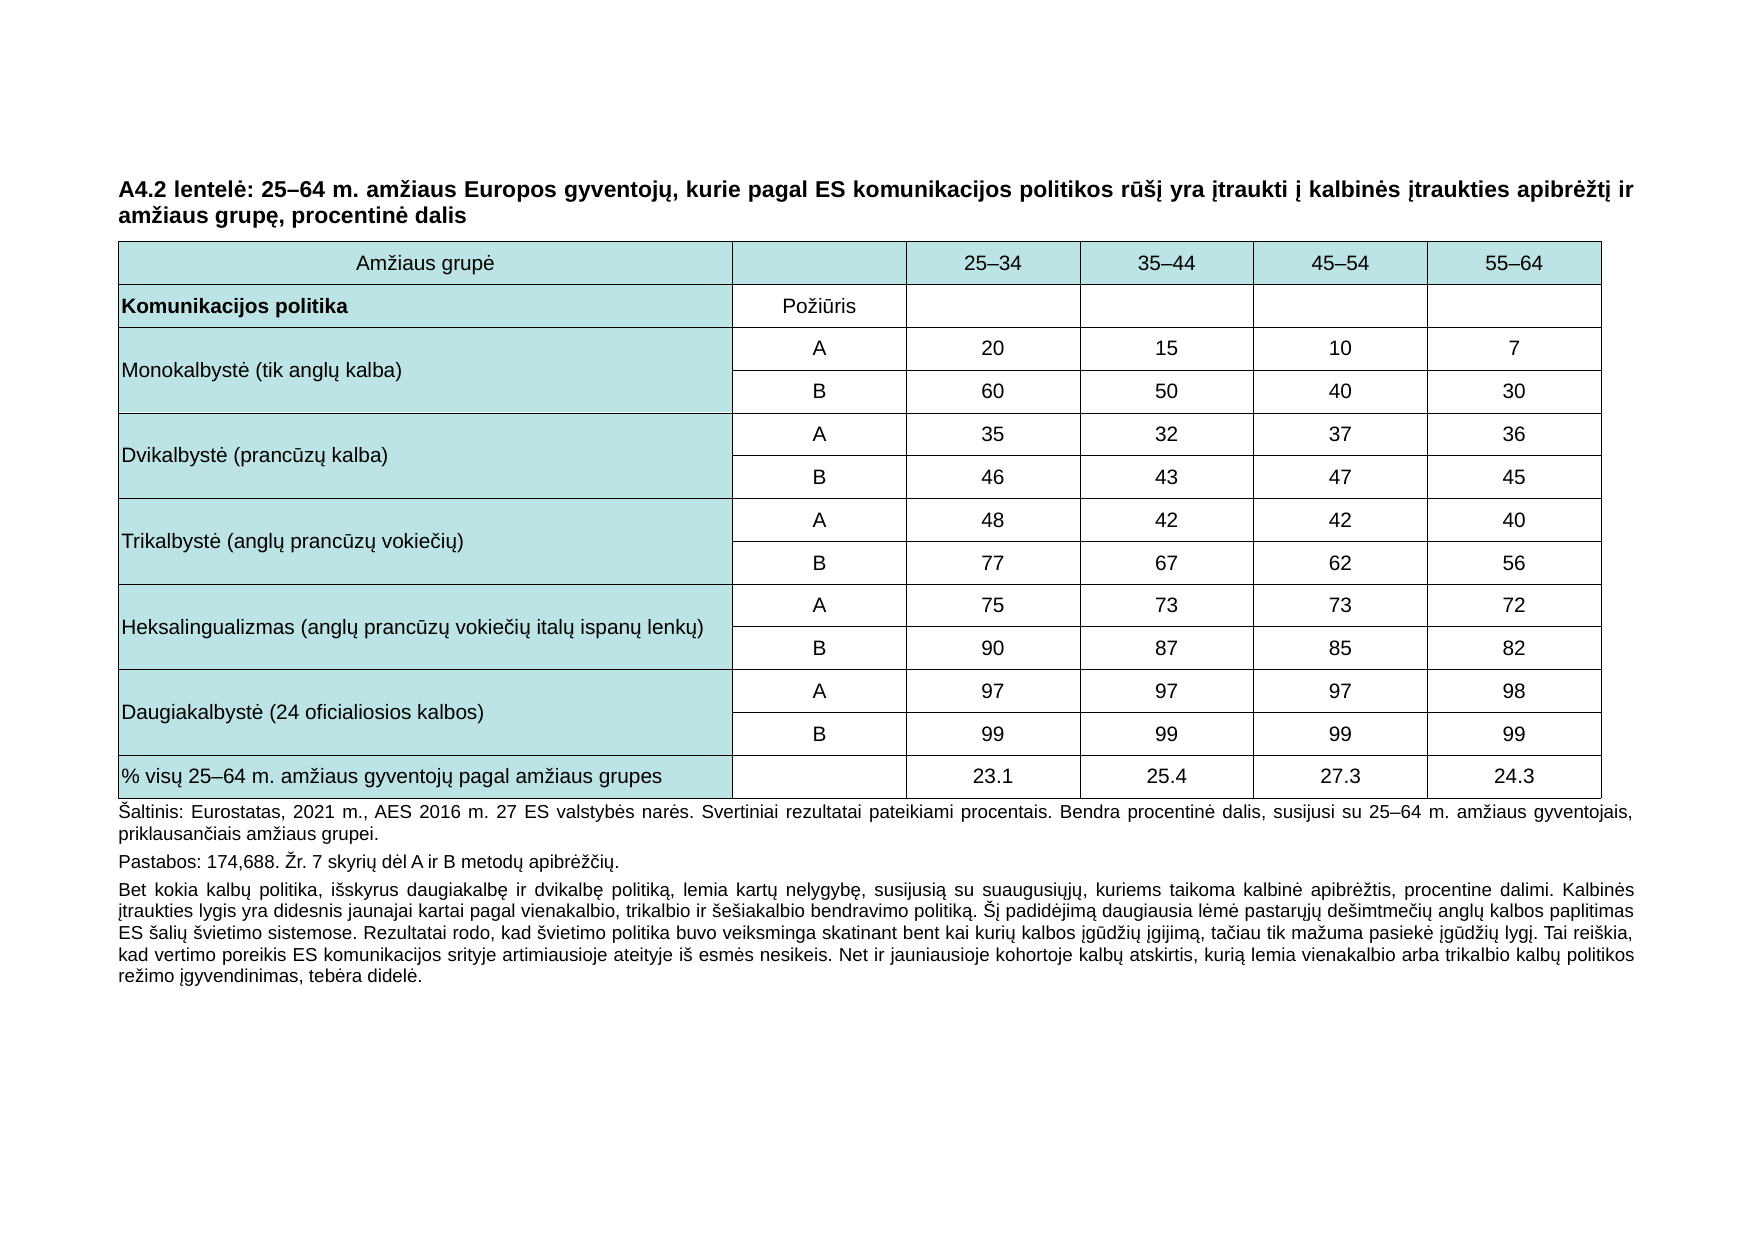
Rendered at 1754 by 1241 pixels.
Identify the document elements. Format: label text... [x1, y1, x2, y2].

table_cell B [733, 456, 906, 498]
table_cell 42 [1081, 499, 1253, 541]
table_cell A [733, 670, 906, 712]
table_cell 37 [1254, 414, 1427, 455]
text Bet kokia kalbų politika, išskyrus daugiakalbę ir dvikalbę politiką, lemia kartų nelygybę, susijusią su suaugusiųjų, kuriems taikoma kalbinė apibrėžtis, procentine dalimi. Kalbinės įtraukties lygis yra didesnis jaunajai kartai pagal vienakalbio, trikalbio ir šešiakalbio bendravimo politiką. Šį padidėjimą daugiausia lėmė pastarųjų dešimtmečių anglų kalbos paplitimas ES šalių švietimo sistemose. Rezultatai rodo, kad švietimo politika buvo veiksminga skatinant bent kai kurių kalbos įgūdžių įgijimą, tačiau tik mažuma pasiekė įgūdžių lygį. Tai reiškia, kad vertimo poreikis ES komunikacijos srityje artimiausioje ateityje iš esmės nesikeis. Net ir jauniausioje kohortoje kalbų atskirtis, kurią lemia vienakalbio arba trikalbio kalbų politikos režimo įgyvendinimas, tebėra didelė. [118, 879, 1636, 986]
table_cell 97 [1254, 670, 1427, 712]
text Šaltinis: Eurostatas, 2021 m., AES 2016 m. 27 ES valstybės narės. Svertiniai rezultatai pateikiami procentais. Bendra procentinė dalis, susijusi su 25–64 m. amžiaus gyventojais, priklausančiais amžiaus grupei. [118, 801, 1636, 844]
table_cell B [733, 371, 906, 412]
table_cell Monokalbystė (tik anglų kalba) [119, 328, 732, 412]
table_cell [1081, 285, 1253, 327]
table_cell 20 [907, 328, 1080, 369]
table_cell 99 [1428, 713, 1601, 755]
table_cell 50 [1081, 371, 1253, 412]
table_cell % visų 25–64 m. amžiaus gyventojų pagal amžiaus grupes [119, 756, 732, 798]
table_cell A [733, 328, 906, 369]
table_cell B [733, 713, 906, 755]
table_cell 47 [1254, 456, 1427, 498]
table_cell 99 [907, 713, 1080, 755]
table_cell 45 [1428, 456, 1601, 498]
table_cell 30 [1428, 371, 1601, 412]
table_cell 15 [1081, 328, 1253, 369]
table_header [733, 242, 906, 284]
table_cell 43 [1081, 456, 1253, 498]
table_header 45–54 [1254, 242, 1427, 284]
table_cell 36 [1428, 414, 1601, 455]
table_cell 48 [907, 499, 1080, 541]
table_cell [733, 756, 906, 798]
table_cell 60 [907, 371, 1080, 412]
table_cell Dvikalbystė (prancūzų kalba) [119, 414, 732, 498]
table_cell 46 [907, 456, 1080, 498]
table_cell 62 [1254, 542, 1427, 584]
table_cell 90 [907, 627, 1080, 669]
table_header 25–34 [907, 242, 1080, 284]
table_cell 35 [907, 414, 1080, 455]
table_cell 87 [1081, 627, 1253, 669]
table_cell Komunikacijos politika [119, 285, 732, 327]
table_cell 73 [1081, 585, 1253, 626]
table_cell Heksalingualizmas (anglų prancūzų vokiečių italų ispanų lenkų) [119, 585, 732, 669]
table_cell 67 [1081, 542, 1253, 584]
table_cell A [733, 585, 906, 626]
table_cell A [733, 414, 906, 455]
table_cell [1428, 285, 1601, 327]
table_cell [907, 285, 1080, 327]
table_cell 82 [1428, 627, 1601, 669]
table_cell 25.4 [1081, 756, 1253, 798]
table_cell 98 [1428, 670, 1601, 712]
table_header 35–44 [1081, 242, 1253, 284]
table_cell Daugiakalbystė (24 oficialiosios kalbos) [119, 670, 732, 755]
table_cell B [733, 542, 906, 584]
table_cell Trikalbystė (anglų prancūzų vokiečių) [119, 499, 732, 584]
table_cell 85 [1254, 627, 1427, 669]
text A4.2 lentelė: 25–64 m. amžiaus Europos gyventojų, kurie pagal ES komunikacijos politikos rūšį yra įtraukti į kalbinės įtraukties apibrėžtį ir amžiaus grupę, procentinė dalis [118, 176, 1636, 229]
table_cell 75 [907, 585, 1080, 626]
table_cell 99 [1254, 713, 1427, 755]
text Pastabos: 174,688. Žr. 7 skyrių dėl A ir B metodų apibrėžčių. [118, 851, 1636, 872]
table_cell Požiūris [733, 285, 906, 327]
table_cell 7 [1428, 328, 1601, 369]
table_header 55–64 [1428, 242, 1601, 284]
table_cell 56 [1428, 542, 1601, 584]
table_cell B [733, 627, 906, 669]
table_cell [1254, 285, 1427, 327]
table_cell 10 [1254, 328, 1427, 369]
table_cell 72 [1428, 585, 1601, 626]
table_cell 73 [1254, 585, 1427, 626]
table_cell 40 [1428, 499, 1601, 541]
table_cell 97 [907, 670, 1080, 712]
table_cell 97 [1081, 670, 1253, 712]
table_cell 99 [1081, 713, 1253, 755]
table_cell 40 [1254, 371, 1427, 412]
table_cell 32 [1081, 414, 1253, 455]
table_cell 27.3 [1254, 756, 1427, 798]
table_header Amžiaus grupė [119, 242, 732, 284]
table_cell 42 [1254, 499, 1427, 541]
table_cell A [733, 499, 906, 541]
table_cell 23.1 [907, 756, 1080, 798]
table_cell 24.3 [1428, 756, 1601, 798]
table_cell 77 [907, 542, 1080, 584]
